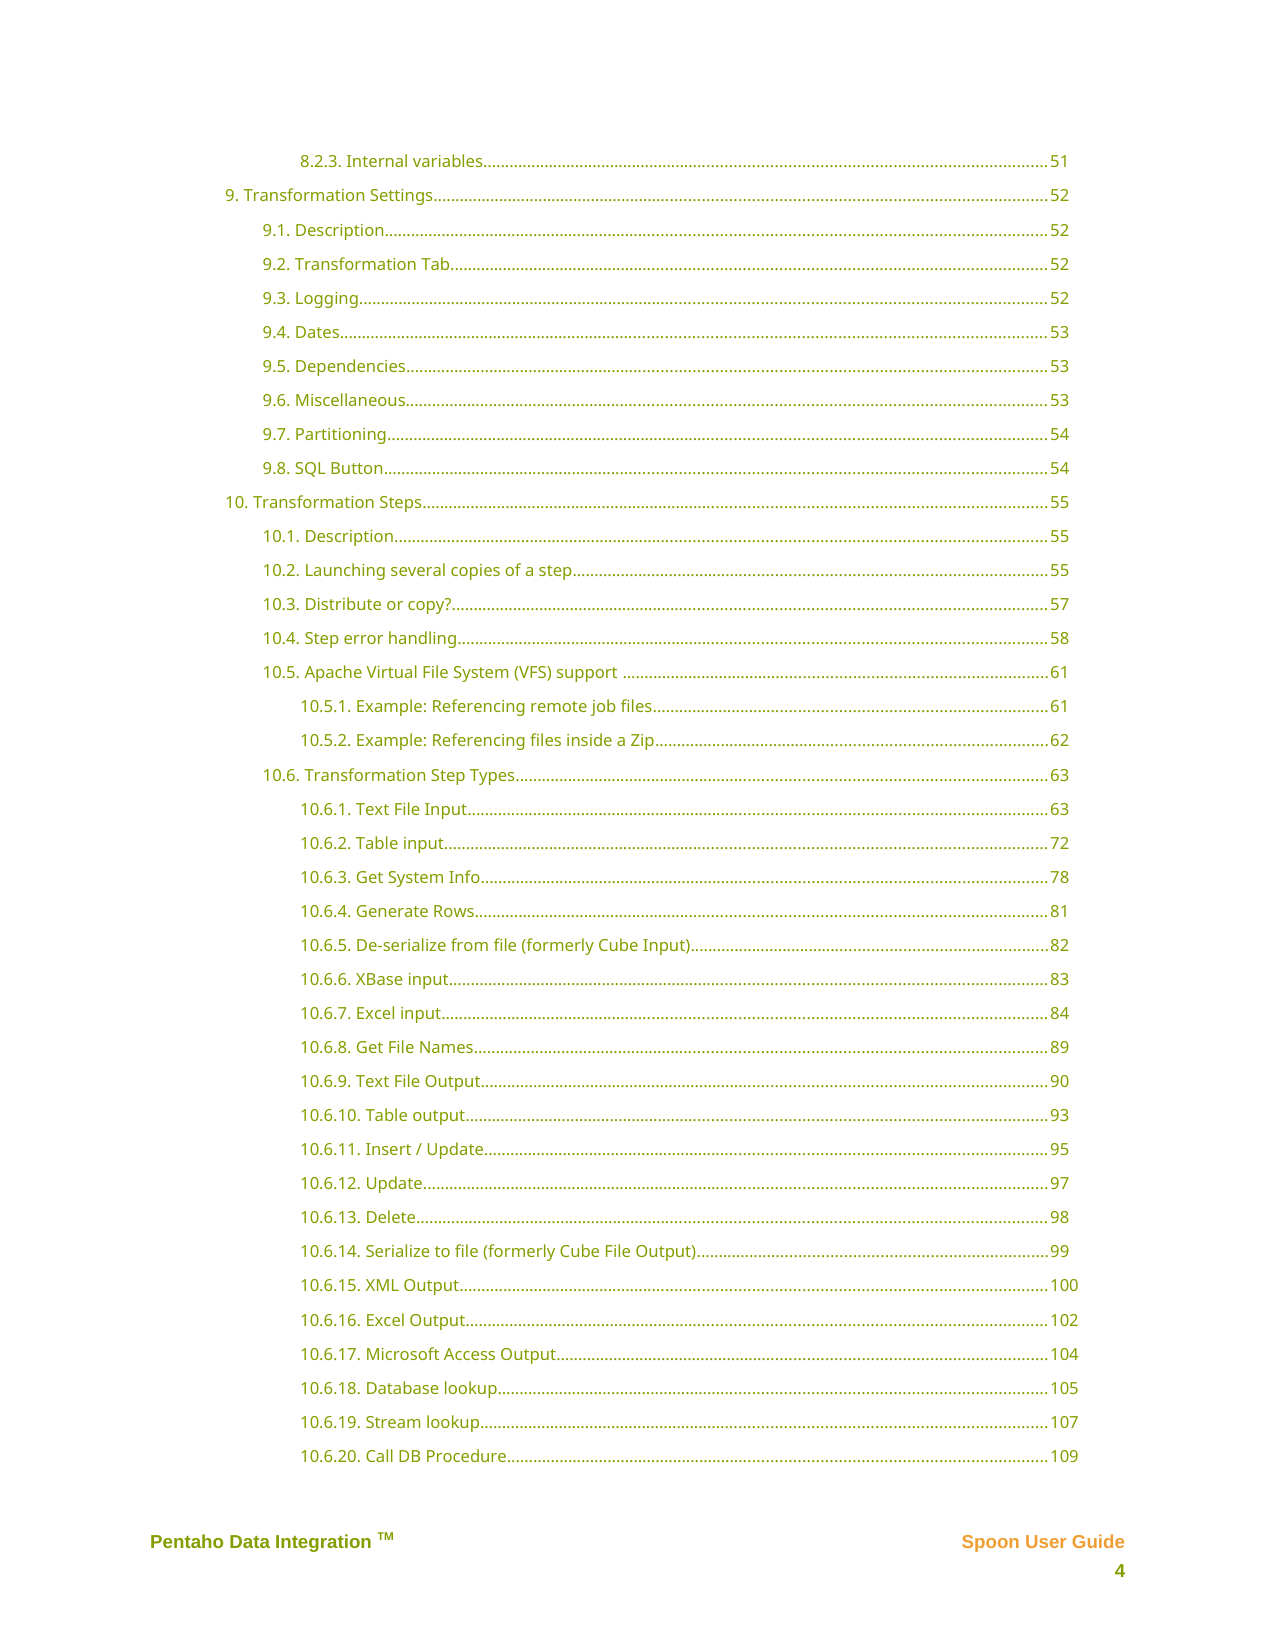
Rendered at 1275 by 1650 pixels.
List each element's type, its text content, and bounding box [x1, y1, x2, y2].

text 10.5.1. Example: Referencing remote job files 61 [300, 695, 1125, 718]
text 10.4. Step error handling 58 [262, 627, 1125, 649]
text 10.6.17. Microsoft Access Output 104 [300, 1342, 1125, 1365]
text 10.6.3. Get System Info 78 [300, 865, 1125, 888]
text 10.6.20. Call DB Procedure 109 [300, 1444, 1125, 1467]
text 10.6.10. Table output 93 [300, 1104, 1125, 1126]
text 10.6.4. Generate Rows 81 [300, 899, 1125, 922]
text 10.6.14. Serialize to file (formerly Cube File Output) 99 [300, 1240, 1125, 1263]
text 10.6.11. Insert / Update 95 [300, 1138, 1125, 1161]
text 10.6.7. Excel input 84 [300, 1002, 1125, 1024]
text 10.6.5. De-serialize from file (formerly Cube Input) 82 [300, 933, 1125, 956]
text 9.3. Logging 52 [262, 286, 1125, 309]
text 10.6.2. Table input 72 [300, 831, 1125, 854]
text 10.2. Launching several copies of a step 55 [262, 559, 1125, 581]
text 10.6.13. Delete 98 [300, 1206, 1125, 1229]
text 9.2. Transformation Tab 52 [262, 252, 1125, 275]
text 9. Transformation Settings 52 [225, 184, 1200, 207]
text 10.5.2. Example: Referencing files inside a Zip 62 [300, 729, 1125, 752]
text 9.1. Description 52 [262, 218, 1125, 241]
text 10.6.15. XML Output 100 [300, 1274, 1125, 1297]
text 10. Transformation Steps 55 [225, 491, 1200, 513]
text 9.8. SQL Button 54 [262, 457, 1125, 479]
text 10.6.18. Database lookup 105 [300, 1376, 1125, 1399]
text 10.6.12. Update 97 [300, 1172, 1125, 1194]
text 10.5. Apache Virtual File System (VFS) support 61 [262, 661, 1125, 684]
text 10.6.6. XBase input 83 [300, 967, 1125, 990]
text 8.2.3. Internal variables 51 [300, 150, 1125, 173]
text 10.6.19. Stream lookup 107 [300, 1410, 1125, 1433]
text 10.1. Description 55 [262, 525, 1125, 547]
text 10.6.8. Get File Names 89 [300, 1036, 1125, 1058]
text 10.6. Transformation Step Types 63 [262, 763, 1125, 786]
text 9.6. Miscellaneous 53 [262, 388, 1125, 411]
text 9.7. Partitioning 54 [262, 422, 1125, 445]
text 9.4. Dates 53 [262, 320, 1125, 343]
text 10.6.16. Excel Output 102 [300, 1308, 1125, 1331]
text 10.6.1. Text File Input 63 [300, 797, 1125, 820]
text 10.3. Distribute or copy? 57 [262, 593, 1125, 616]
text 10.6.9. Text File Output 90 [300, 1070, 1125, 1092]
text 9.5. Dependencies 53 [262, 354, 1125, 377]
